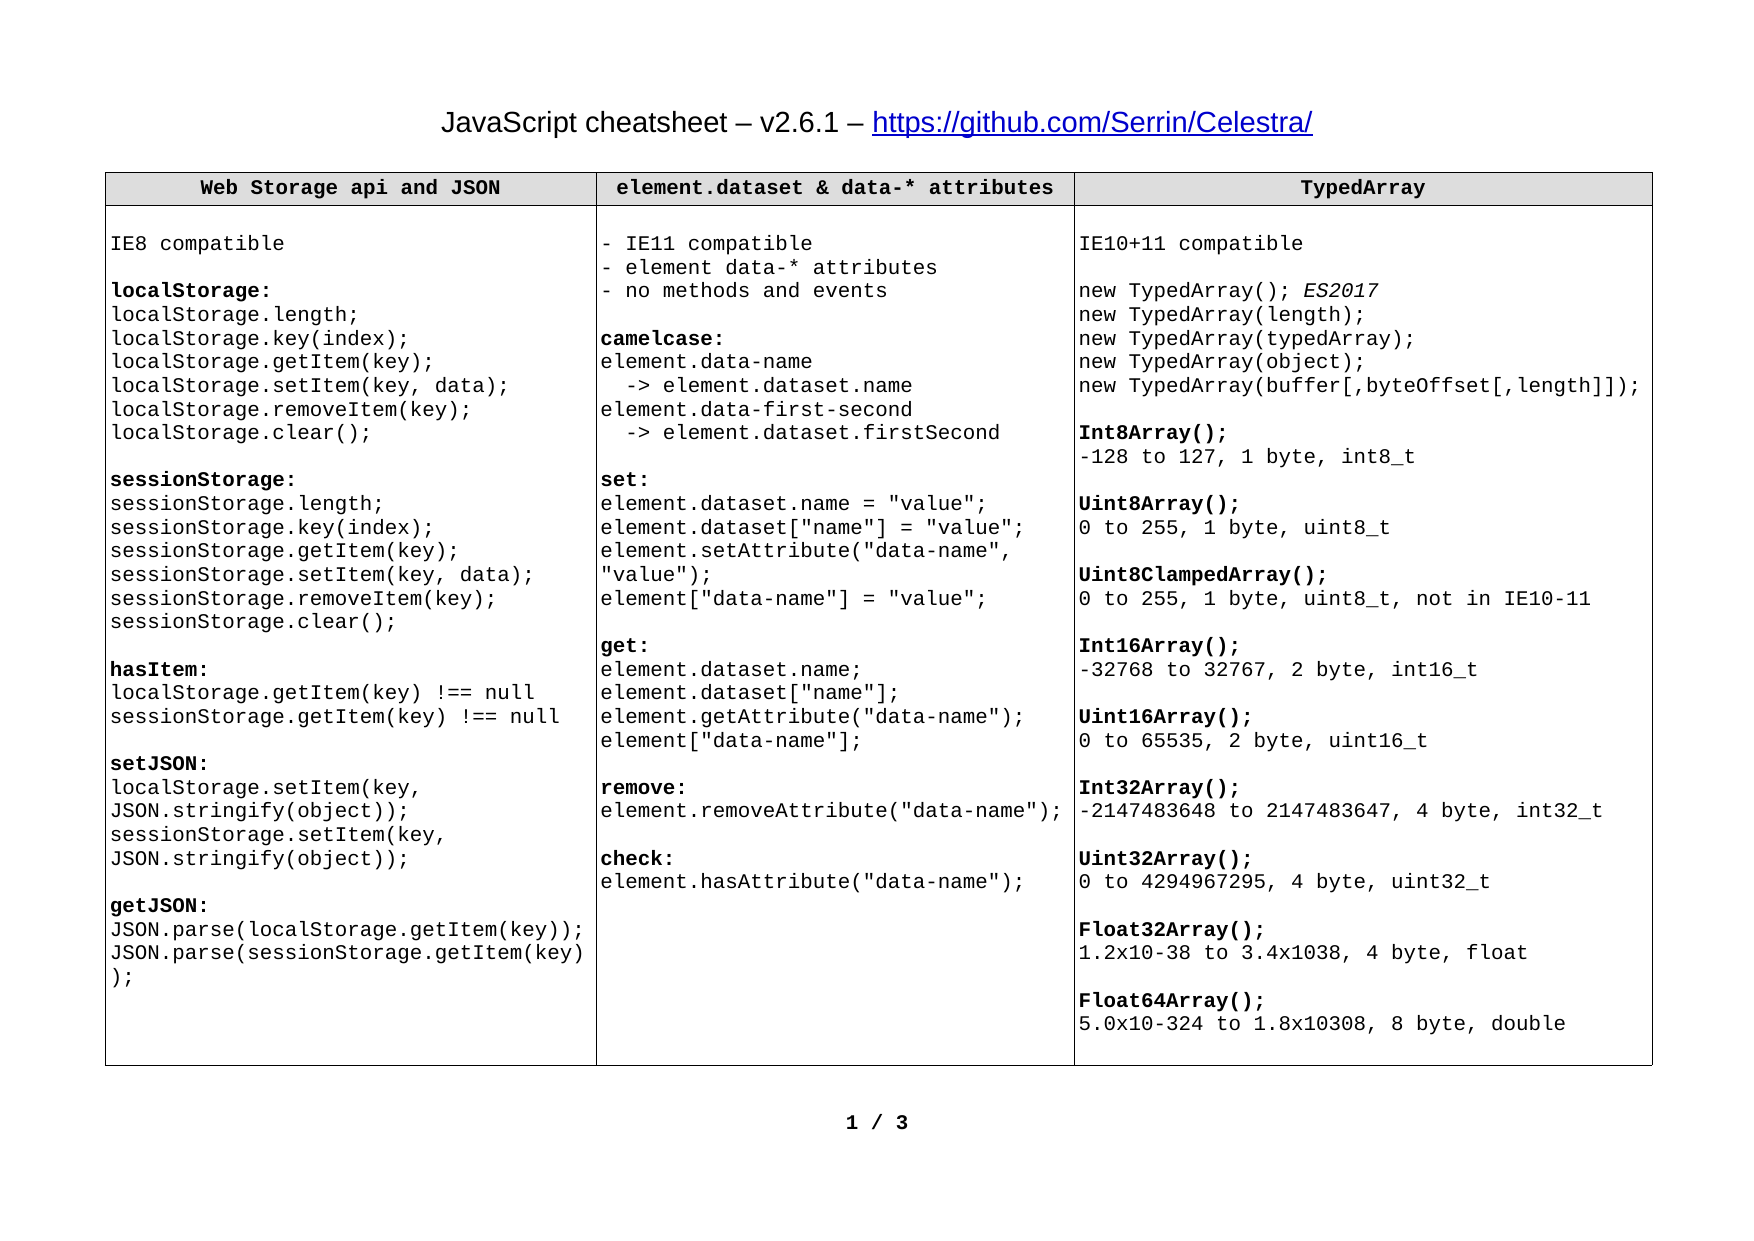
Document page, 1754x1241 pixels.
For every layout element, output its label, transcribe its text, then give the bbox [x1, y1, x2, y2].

text JavaScript cheatsheet – v2.6.1 – https://github.com/Serrin/Celestra/ [105, 105, 1648, 138]
table_header Web Storage api and JSON [106, 173, 596, 205]
table_cell - IE11 compatible - element data-* attributes - no methods and events camelcase: element.data-name -> element.dataset.name element.data-first-second -> element.dataset.firstSecond set: element.dataset.name = "value"; element.dataset["name"] = "value"; element.setAttribute("data-name", "value"); element["data-name"] = "value"; get: element.dataset.name; element.dataset["name"]; element.getAttribute("data-name"); element["data-name"]; remove: element.removeAttribute("data-name"); check: element.hasAttribute("data-name"); [597, 206, 1074, 1065]
table_header TypedArray [1075, 173, 1652, 205]
table_cell IE8 compatible localStorage: localStorage.length; localStorage.key(index); localStorage.getItem(key); localStorage.setItem(key, data); localStorage.removeItem(key); localStorage.clear(); sessionStorage: sessionStorage.length; sessionStorage.key(index); sessionStorage.getItem(key); sessionStorage.setItem(key, data); sessionStorage.removeItem(key); sessionStorage.clear(); hasItem: localStorage.getItem(key) !== null sessionStorage.getItem(key) !== null setJSON: localStorage.setItem(key, JSON.stringify(object)); sessionStorage.setItem(key, JSON.stringify(object)); getJSON: JSON.parse(localStorage.getItem(key)); JSON.parse(sessionStorage.getItem(key)); [106, 206, 596, 1065]
table_cell IE10+11 compatible new TypedArray(); ES2017 new TypedArray(length); new TypedArray(typedArray); new TypedArray(object); new TypedArray(buffer[,byteOffset[,length]]); Int8Array(); -128 to 127, 1 byte, int8_t Uint8Array(); 0 to 255, 1 byte, uint8_t Uint8ClampedArray(); 0 to 255, 1 byte, uint8_t, not in IE10-11 Int16Array(); -32768 to 32767, 2 byte, int16_t Uint16Array(); 0 to 65535, 2 byte, uint16_t Int32Array(); -2147483648 to 2147483647, 4 byte, int32_t Uint32Array(); 0 to 4294967295, 4 byte, uint32_t Float32Array(); 1.2x10-38 to 3.4x1038, 4 byte, float Float64Array(); 5.0x10-324 to 1.8x10308, 8 byte, double [1075, 206, 1652, 1065]
table_header element.dataset & data-* attributes [597, 173, 1074, 205]
